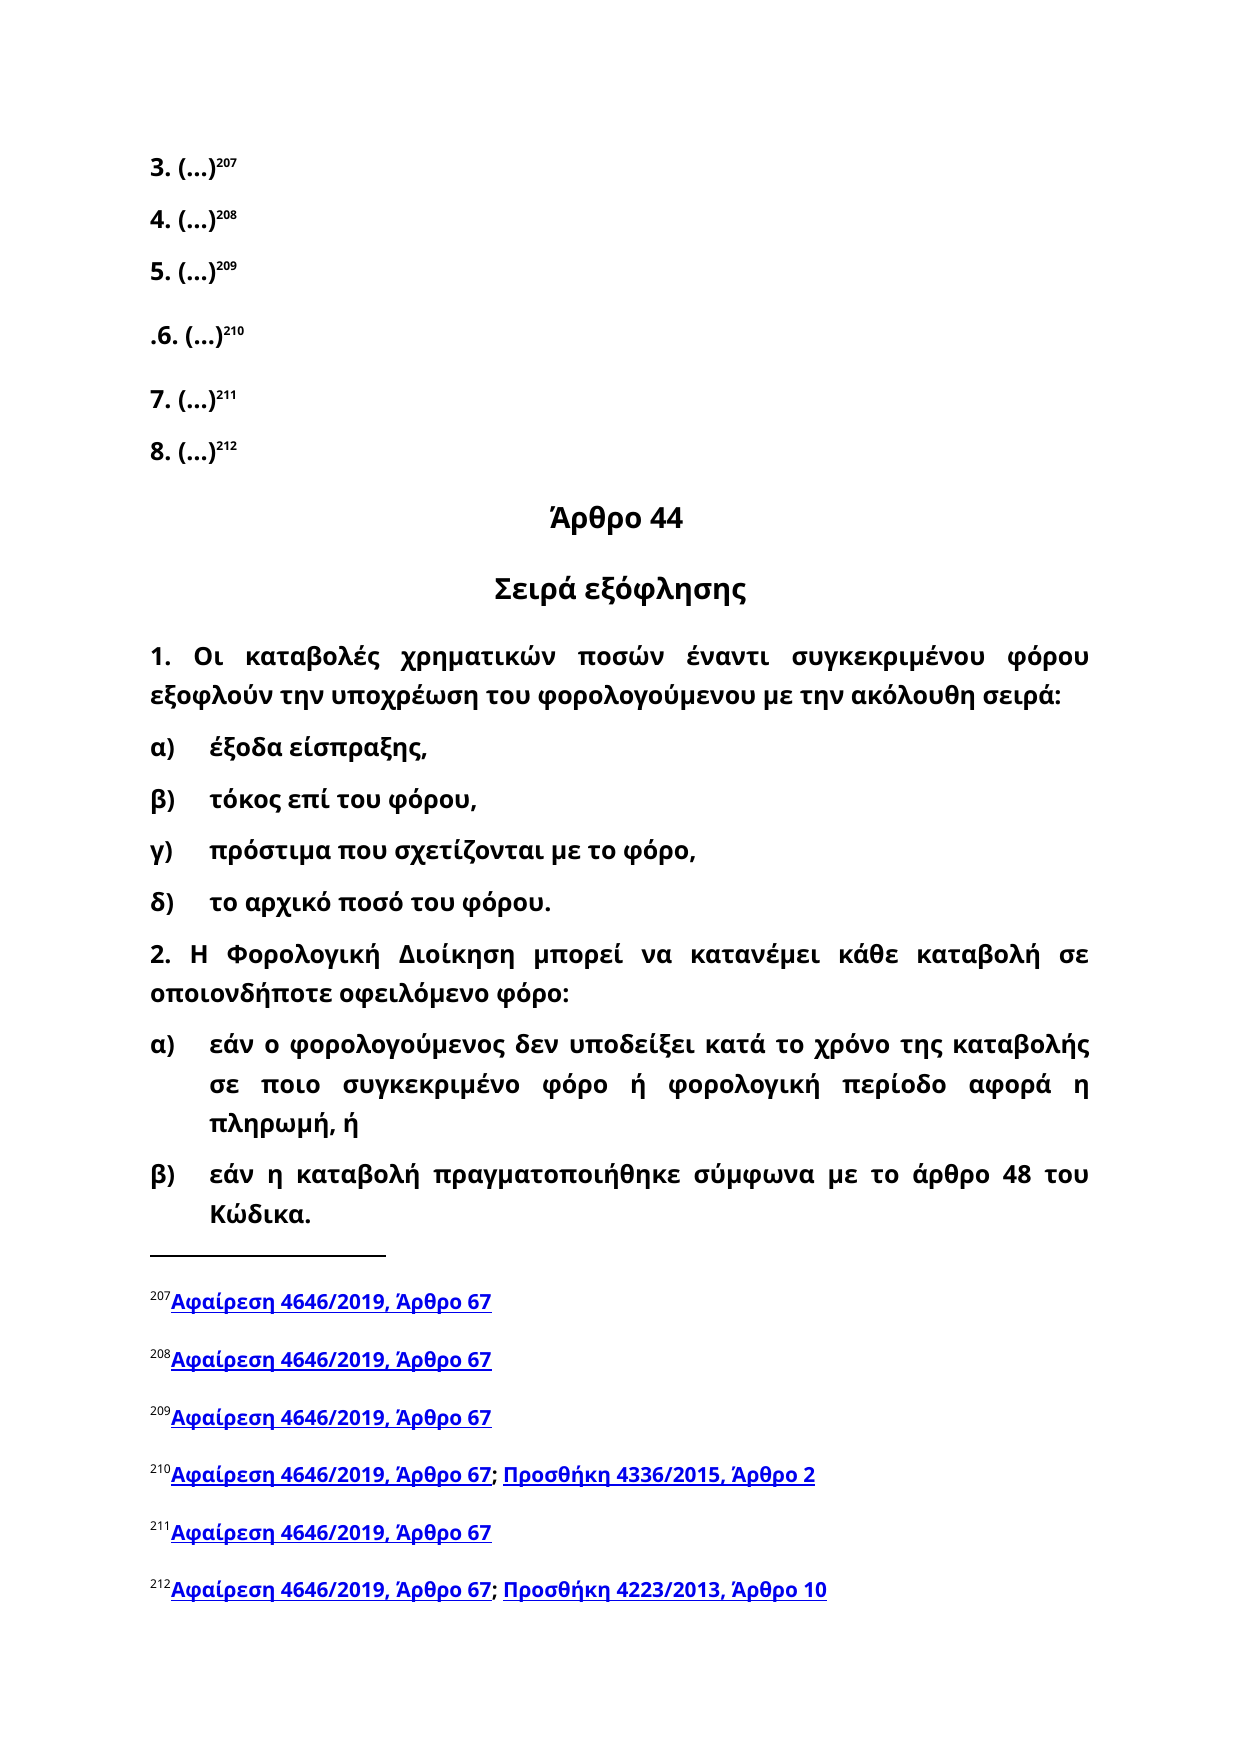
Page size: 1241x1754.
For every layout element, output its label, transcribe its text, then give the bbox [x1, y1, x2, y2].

text 4. (…) [150, 202, 1090, 236]
subtitle Άρθρο 44 [150, 497, 1090, 537]
text 1. Οι καταβολές χρηματικών ποσών έναντι συγκεκριμένου φόρου εξοφλούν την υποχρέωση του φορολογούμενου με την ακόλουθη σειρά: [150, 639, 1090, 712]
text Αφαίρεση 4646/2019, Άρθρο 67; Προσθήκη 4223/2013, Άρθρο 10 [150, 1576, 1090, 1604]
text Αφαίρεση 4646/2019, Άρθρο 67 [150, 1287, 1090, 1316]
text Αφαίρεση 4646/2019, Άρθρο 67; Προσθήκη 4336/2015, Άρθρο 2 [150, 1460, 1090, 1489]
text Αφαίρεση 4646/2019, Άρθρο 67 [150, 1345, 1090, 1373]
text 3. (…) [150, 150, 1090, 184]
subtitle Σειρά εξόφλησης [150, 568, 1090, 608]
text Αφαίρεση 4646/2019, Άρθρο 67 [150, 1403, 1090, 1431]
text 8. (…) [150, 433, 1090, 467]
list β) τόκος επί του φόρου, [150, 781, 1090, 815]
text 7. (…) [150, 382, 1090, 416]
list γ) πρόστιμα που σχετίζονται με το φόρο, [150, 833, 1090, 867]
text .6. (…) [150, 317, 1090, 352]
text 2. Η Φορολογική Διοίκηση μπορεί να κατανέμει κάθε καταβολή σε οποιονδήποτε οφειλόμενο φόρο: [150, 936, 1090, 1009]
list β) εάν η καταβολή πραγματοποιήθηκε σύμφωνα με το άρθρο 48 του Κώδικα. [150, 1157, 1090, 1230]
text 5. (…) [150, 253, 1090, 287]
text Αφαίρεση 4646/2019, Άρθρο 67 [150, 1518, 1090, 1546]
list α) εάν ο φορολογούμενος δεν υποδείξει κατά το χρόνο της καταβολής σε ποιο συγκεκριμένο φόρο ή φορολογική περίοδο αφορά η πληρωμή, ή [150, 1027, 1090, 1139]
list δ) το αρχικό ποσό του φόρου. [150, 884, 1090, 919]
list α) έξοδα είσπραξης, [150, 729, 1090, 764]
